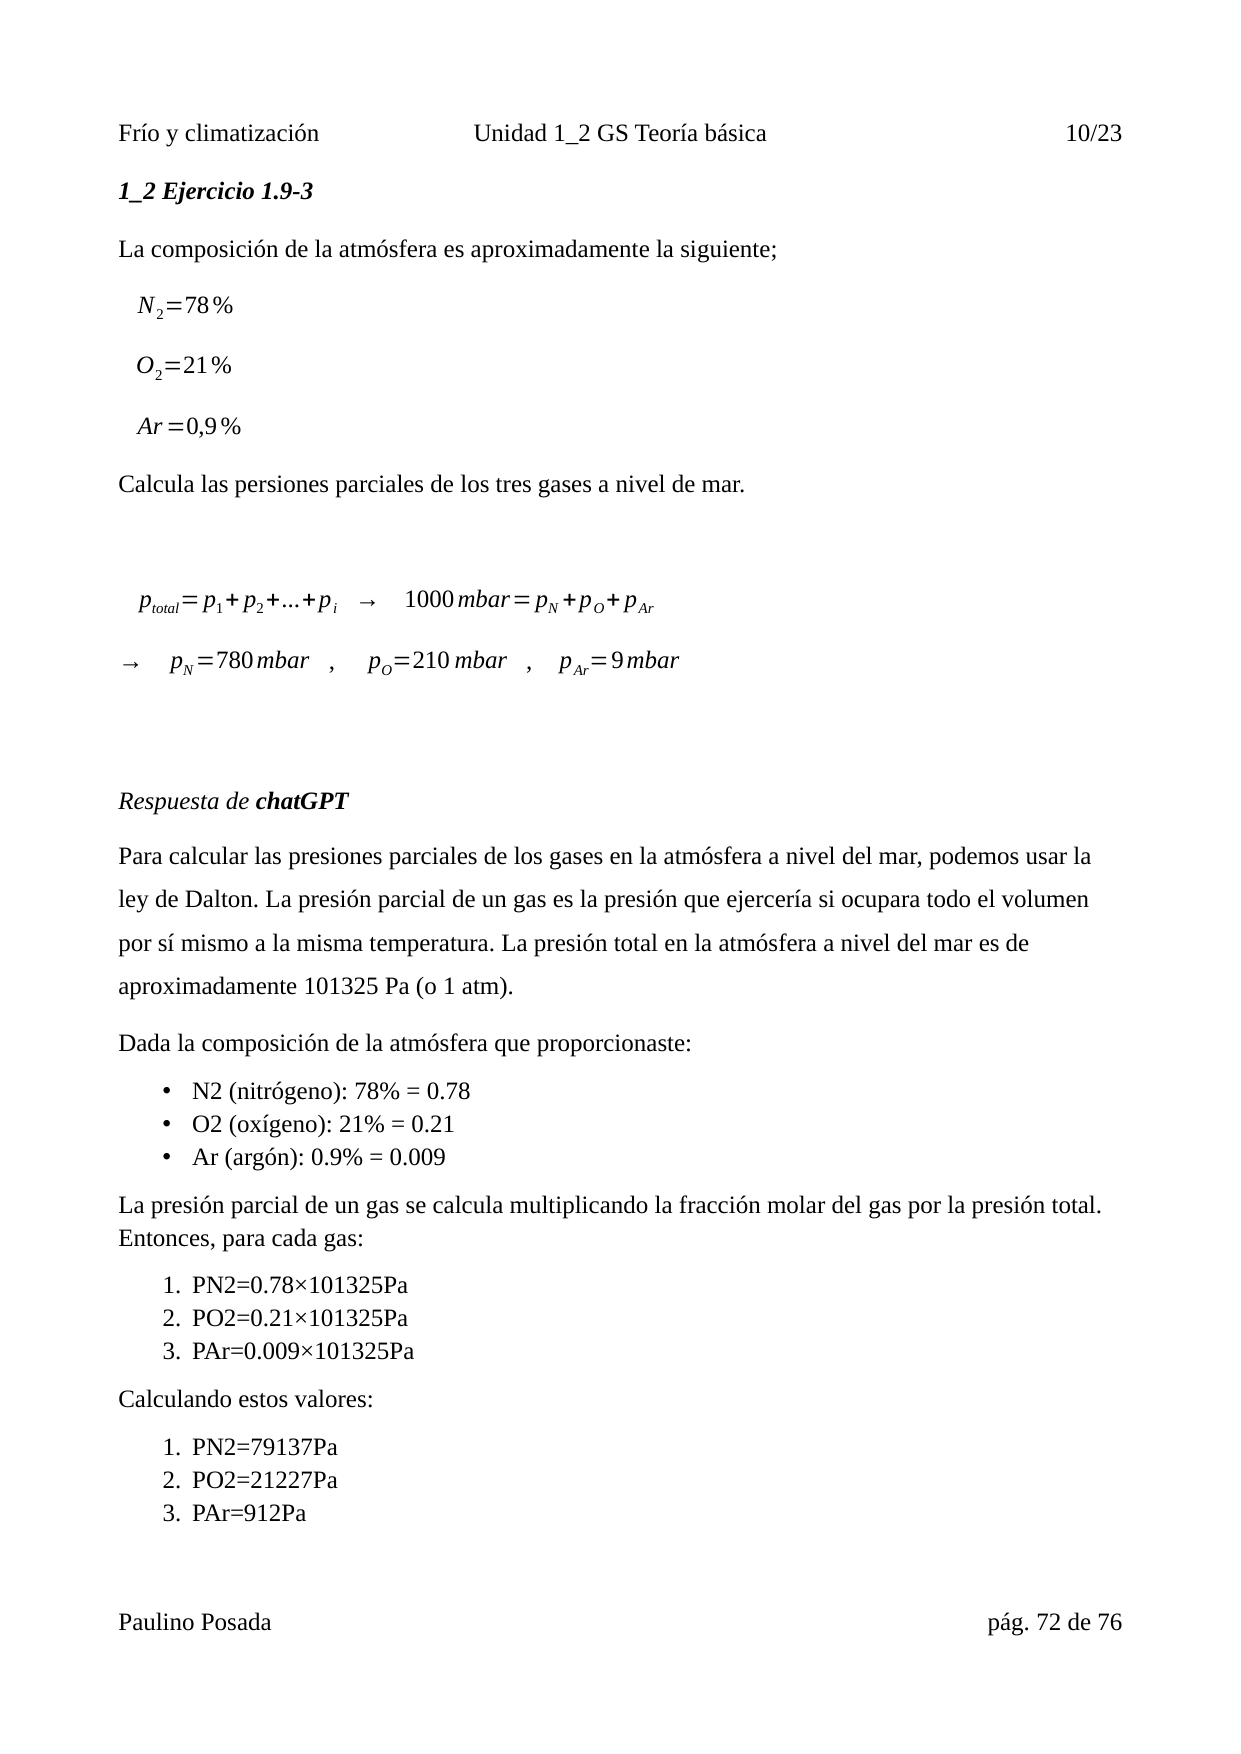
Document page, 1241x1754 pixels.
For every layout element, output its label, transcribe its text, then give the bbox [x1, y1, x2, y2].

list N2​ (nitrógeno): 78% = 0.78 [162, 1076, 1122, 1105]
text → , , [118, 646, 1122, 678]
list PO2​​=0.21×101325Pa [162, 1303, 1122, 1332]
list Ar (argón): 0.9% = 0.009 [162, 1142, 1122, 1171]
text Respuesta de chatGPT [118, 786, 1122, 814]
text Para calcular las presiones parciales de los gases en la atmósfera a nivel del mar, podemos usar la ley de Dalton. La presión parcial de un gas es la presión que ejercería si ocupara todo el volumen por sí mismo a la misma temperatura. La presión total en la atmósfera a nivel del mar es de aproximadamente 101325 Pa (o 1 atm). [118, 841, 1122, 999]
text Dada la composición de la atmósfera que proporcionaste: [118, 1028, 1122, 1057]
list PO2​​=21227Pa [162, 1465, 1122, 1493]
list PAr​=0.009×101325Pa [162, 1336, 1122, 1365]
text Calcula las persiones parciales de los tres gases a nivel de mar. [118, 469, 1122, 498]
list O2​ (oxígeno): 21% = 0.21 [162, 1109, 1122, 1138]
text Calculando estos valores: [118, 1384, 1122, 1413]
list PN2​​=79137Pa [162, 1432, 1122, 1460]
text La composición de la atmósfera es aproximadamente la siguiente; [118, 234, 1122, 263]
list PN2​​=0.78×101325Pa [162, 1270, 1122, 1299]
text → [118, 584, 1122, 617]
text 1_2 Ejercicio 1.9-3 [118, 176, 1122, 205]
text La presión parcial de un gas se calcula multiplicando la fracción molar del gas por la presión total. Entonces, para cada gas: [118, 1190, 1122, 1252]
list PAr​=912Pa [162, 1498, 1122, 1526]
